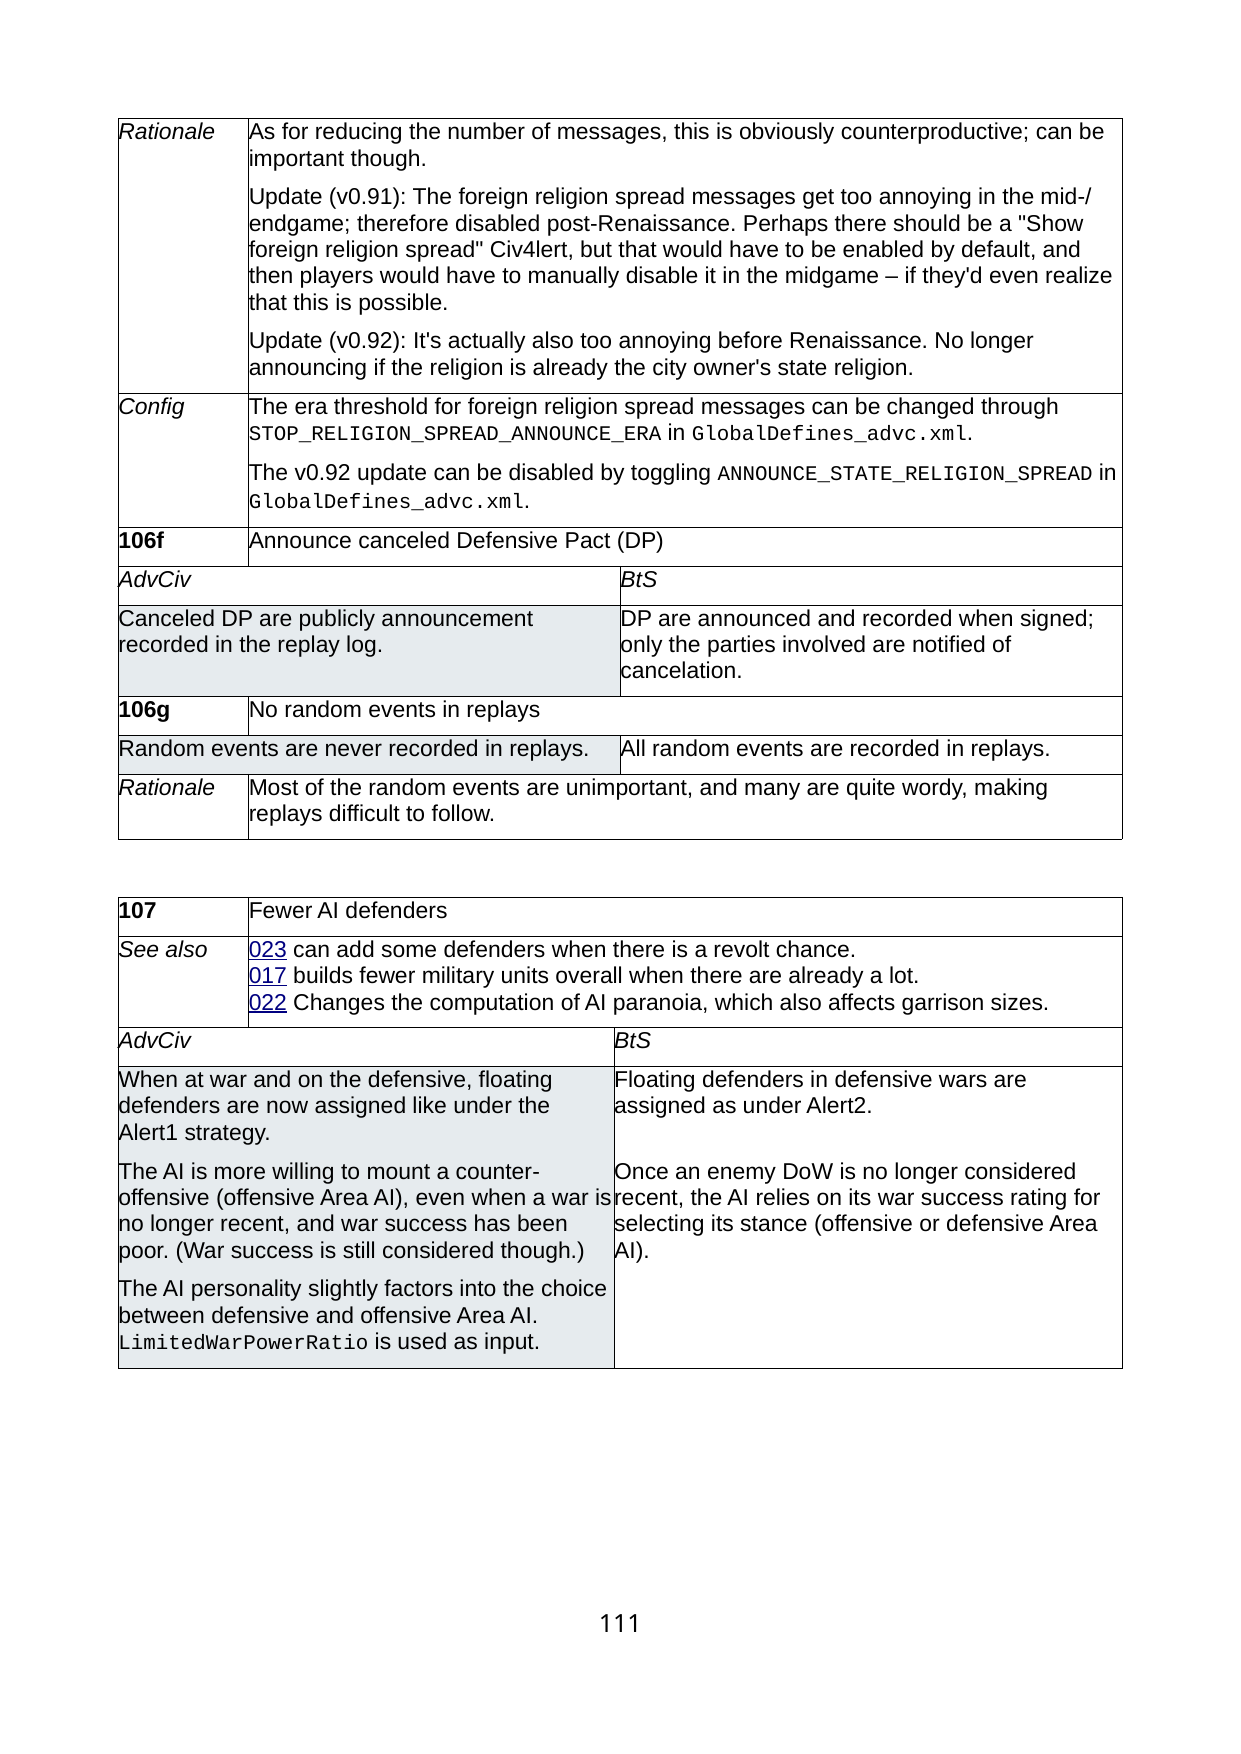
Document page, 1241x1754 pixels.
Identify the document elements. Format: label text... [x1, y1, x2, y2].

table_cell See also [119, 937, 248, 1027]
table_cell Rationale [119, 775, 248, 839]
table_cell Canceled DP are publicly announcement recorded in the replay log. [119, 606, 620, 696]
table_cell 106f [119, 528, 248, 566]
table_header Fewer AI defenders [249, 898, 1122, 936]
table_cell 106g [119, 697, 248, 735]
table_cell Config [119, 394, 248, 527]
table_cell AdvCiv [119, 1028, 614, 1066]
table_cell BtS [615, 1028, 1122, 1066]
table_cell The era threshold for foreign religion spread messages can be changed through STOP_RELIGION_SPREAD_ANNOUNCE_ERA in GlobalDefines_advc.xml. The v0.92 update can be disabled by toggling ANNOUNCE_STATE_RELIGION_SPREAD in GlobalDefines_advc.xml. [249, 394, 1122, 527]
table_cell Random events are never recorded in replays. [119, 736, 620, 774]
table_cell All random events are recorded in replays. [621, 736, 1122, 774]
table_cell DP are announced and recorded when signed; only the parties involved are notified of cancelation. [621, 606, 1122, 696]
table_cell Floating defenders in defensive wars are assigned as under Alert2. Once an enemy DoW is no longer considered recent, the AI relies on its war success rating for selecting its stance (offensive or defensive Area AI). [615, 1067, 1122, 1368]
table_cell Announce canceled Defensive Pact (DP) [249, 528, 1122, 566]
table_cell 023 can add some defenders when there is a revolt chance. 017 builds fewer military units overall when there are already a lot. 022 Changes the computation of AI paranoia, which also affects garrison sizes. [249, 937, 1122, 1027]
table_cell Most of the random events are unimportant, and many are quite wordy, making replays difficult to follow. [249, 775, 1122, 839]
table_cell AdvCiv [119, 567, 620, 605]
table_cell When at war and on the defensive, floating defenders are now assigned like under the Alert1 strategy. The AI is more willing to mount a counter­offensive (offensive Area AI), even when a war is no longer recent, and war success has been poor. (War success is still considered though.) The AI personality slightly factors into the choice between defensive and offensive Area AI. LimitedWarPowerRatio is used as input. [119, 1067, 614, 1368]
table_cell Rationale [119, 119, 248, 393]
table_cell As for reducing the number of messages, this is obviously counterproductive; can be important though. Update (v0.91): The foreign religion spread messages get too annoying in the mid-/ endgame; therefore disabled post-Renaissance. Perhaps there should be a "Show foreign religion spread" Civ4lert, but that would have to be enabled by default, and then players would have to manually disable it in the midgame – if they'd even realize that this is possible. Update (v0.92): It's actually also too annoying before Renaissance. No longer announcing if the religion is already the city owner's state religion. [249, 119, 1122, 393]
table_cell No random events in replays [249, 697, 1122, 735]
table_cell BtS [621, 567, 1122, 605]
table_header 107 [119, 898, 248, 936]
